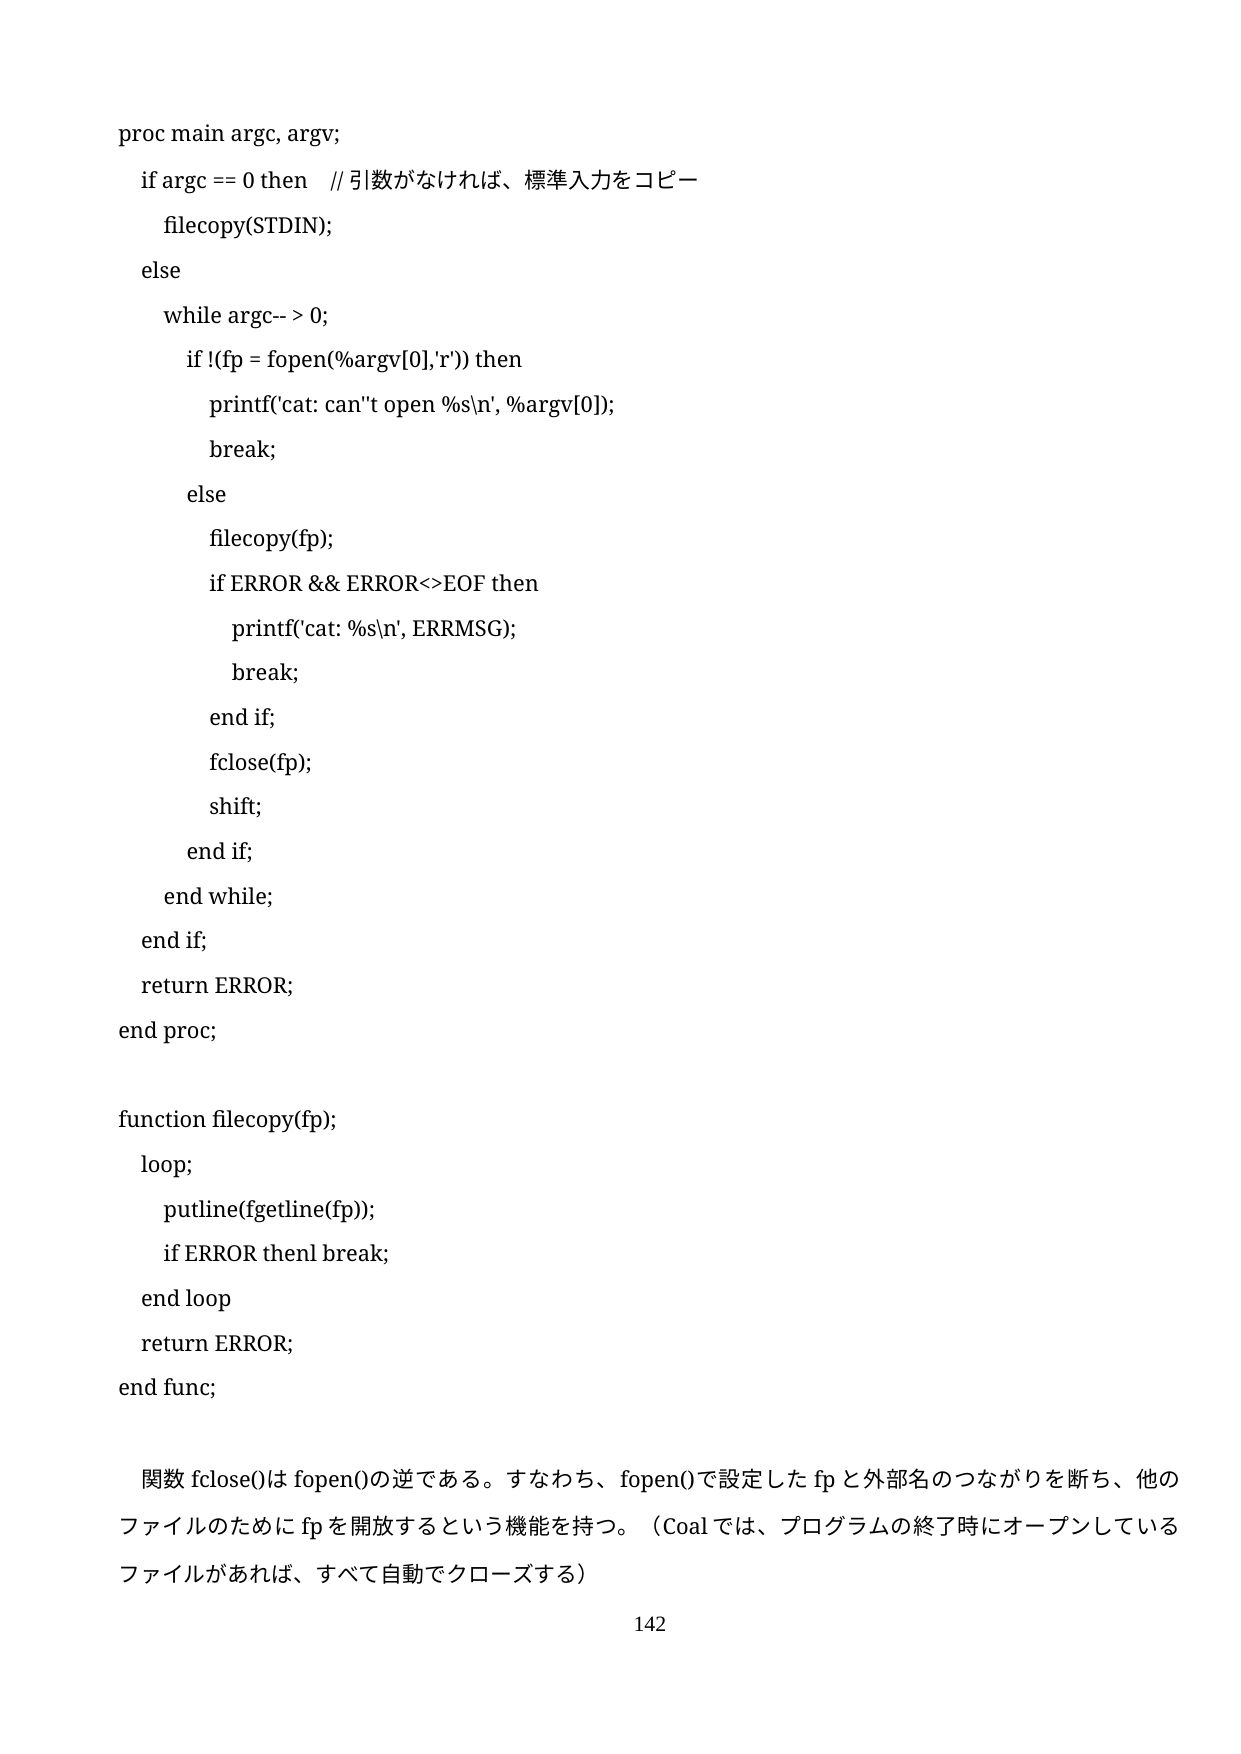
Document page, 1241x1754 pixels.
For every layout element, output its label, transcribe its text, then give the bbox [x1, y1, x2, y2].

text end if; [118, 836, 1181, 866]
text if ERROR && ERROR<>EOF then [118, 568, 1181, 598]
text break; [118, 657, 1181, 687]
text end proc; [118, 1015, 1181, 1044]
text if !(fp = fopen(%argv[0],'r')) then [118, 344, 1181, 374]
text shift; [118, 791, 1181, 821]
text filecopy(STDIN); [118, 210, 1181, 240]
text else [118, 478, 1181, 508]
text if argc == 0 then // 引数がなければ、標準入力をコピー [118, 163, 1181, 194]
text filecopy(fp); [118, 523, 1181, 553]
text loop; [118, 1149, 1181, 1179]
text function filecopy(fp); [118, 1104, 1181, 1134]
text else [118, 255, 1181, 285]
text end loop [118, 1283, 1181, 1313]
text end if; [118, 702, 1181, 732]
text if ERROR thenl break; [118, 1238, 1181, 1268]
text printf('cat: can''t open %s\n', %argv[0]); [118, 389, 1181, 419]
text return ERROR; [118, 970, 1181, 1000]
text break; [118, 434, 1181, 464]
text proc main argc, argv; [118, 118, 1181, 148]
text end func; [118, 1372, 1181, 1402]
text while argc-- > 0; [118, 300, 1181, 329]
text 関数fclose()はfopen()の逆である。すなわち、fopen()で設定したfpと外部名のつながりを断ち、他のファイルのためにfpを開放するという機能を持つ。（Coalでは、プログラムの終了時にオープンしているファイルがあれば、すべて自動でクローズする） [118, 1462, 1181, 1588]
text end while; [118, 881, 1181, 911]
text end if; [118, 925, 1181, 955]
text putline(fgetline(fp)); [118, 1193, 1181, 1223]
text return ERROR; [118, 1328, 1181, 1357]
text fclose(fp); [118, 747, 1181, 776]
text printf('cat: %s\n', ERRMSG); [118, 613, 1181, 642]
